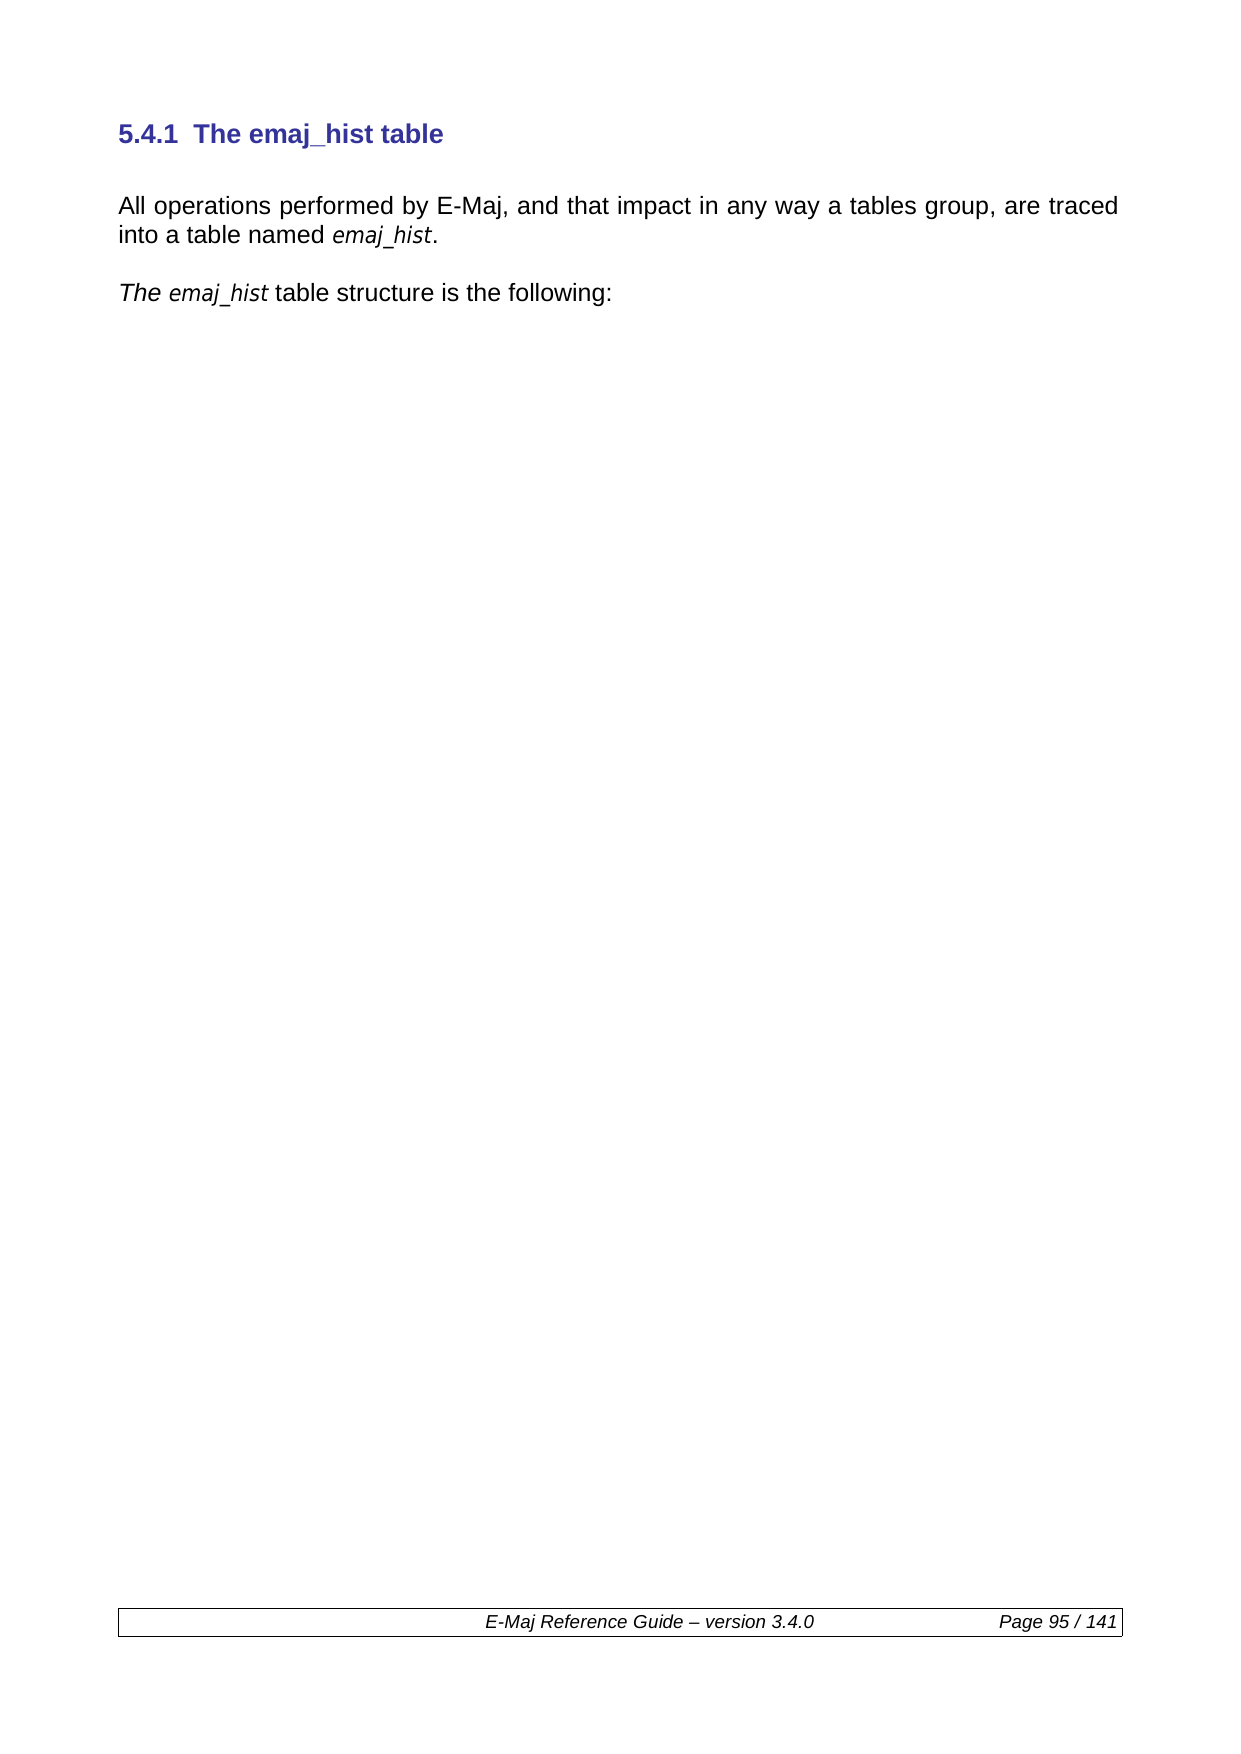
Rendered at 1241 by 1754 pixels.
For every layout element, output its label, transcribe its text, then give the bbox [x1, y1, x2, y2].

text All operations performed by E-Maj, and that impact in any way a tables group, are traced into a table named emaj_hist. [118, 191, 1122, 249]
text The emaj_hist table structure is the following: [118, 278, 1122, 307]
subtitle The emaj_hist table [118, 118, 1122, 149]
